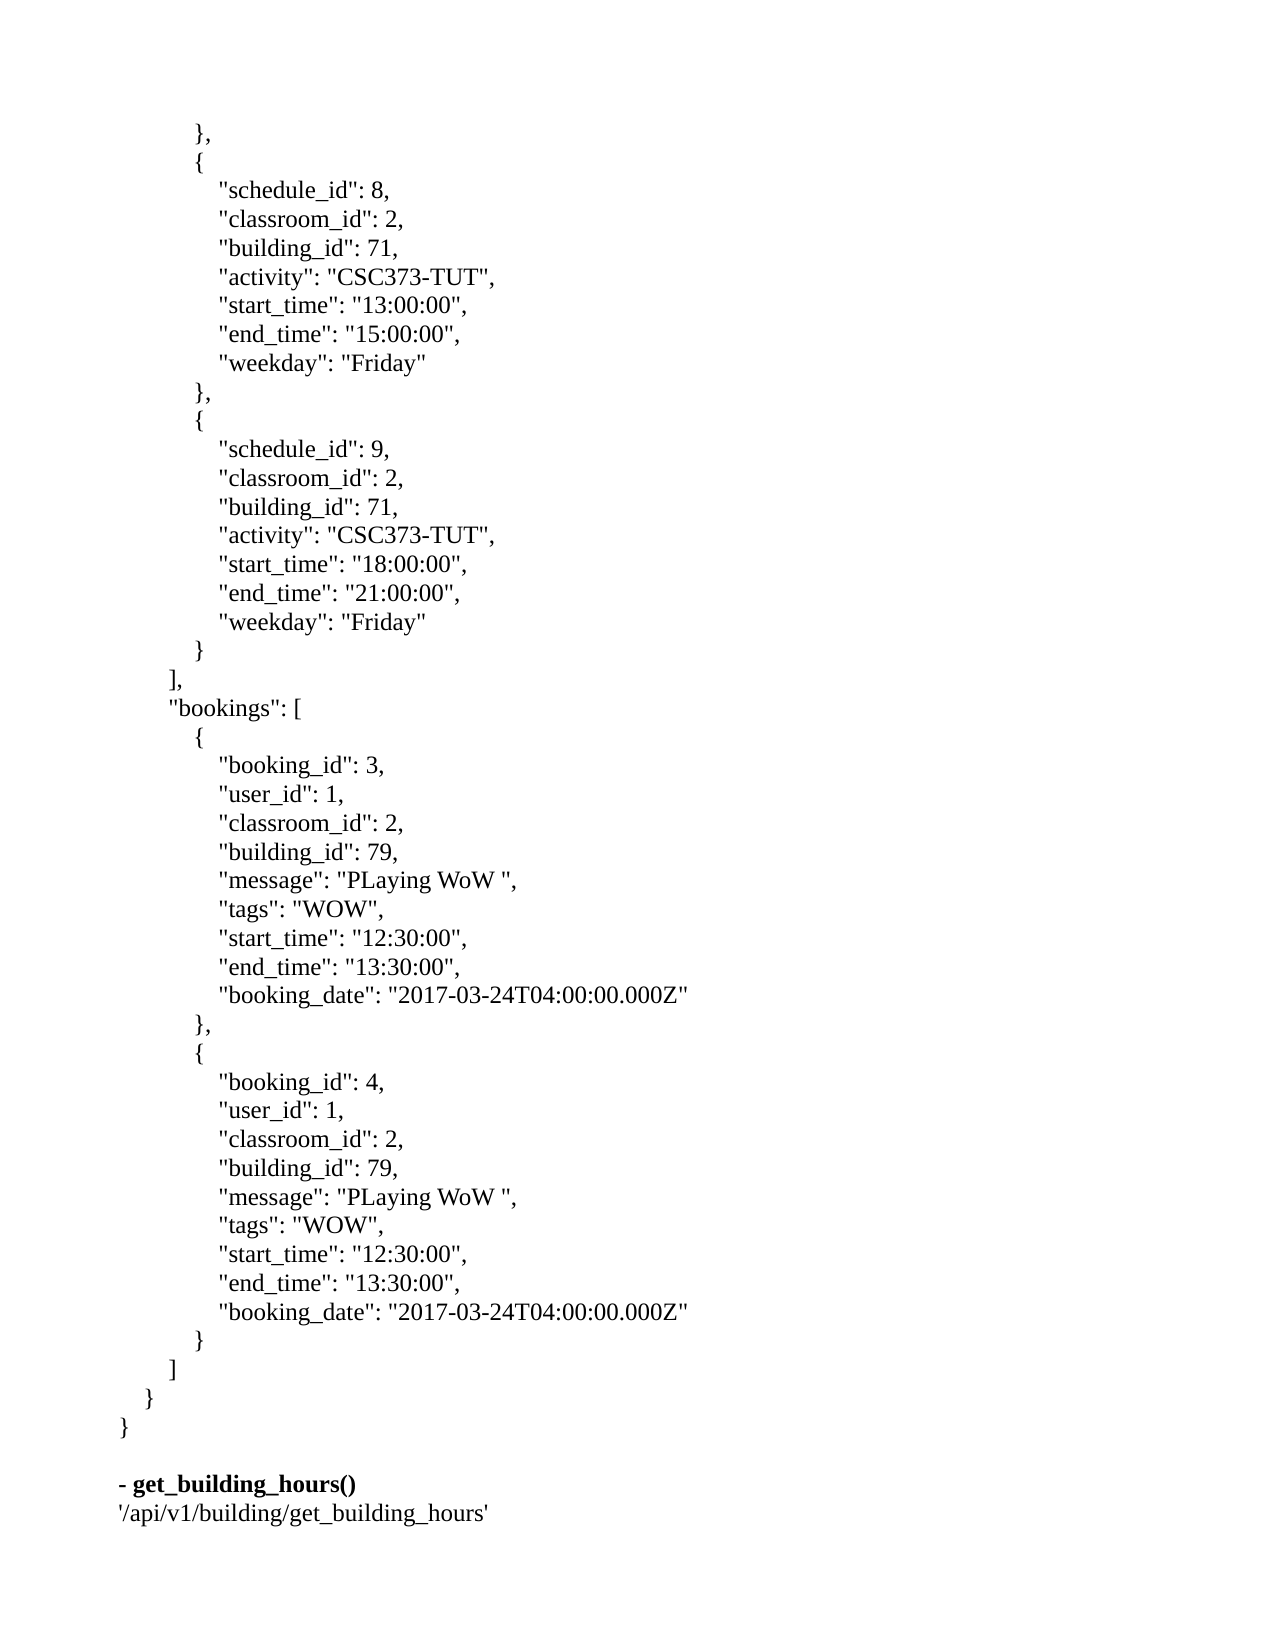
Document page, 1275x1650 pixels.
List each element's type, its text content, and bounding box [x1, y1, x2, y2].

text "user_id": 1, [118, 1096, 1157, 1124]
text ], [118, 664, 1157, 693]
text "classroom_id": 2, [118, 463, 1157, 492]
text "tags": "WOW", [118, 1211, 1157, 1239]
text "start_time": "13:00:00", [118, 291, 1157, 319]
text - get_building_hours() [118, 1469, 1157, 1498]
text "booking_id": 4, [118, 1067, 1157, 1096]
text '/api/v1/building/get_building_hours' [118, 1498, 1157, 1527]
text "building_id": 79, [118, 1153, 1157, 1182]
text "classroom_id": 2, [118, 808, 1157, 837]
text "booking_date": "2017-03-24T04:00:00.000Z" [118, 981, 1157, 1009]
text "bookings": [ [118, 693, 1157, 722]
text "start_time": "12:30:00", [118, 1239, 1157, 1268]
text } [118, 636, 1157, 664]
text ] [118, 1354, 1157, 1383]
text "weekday": "Friday" [118, 348, 1157, 377]
text "message": "PLaying WoW ", [118, 866, 1157, 894]
text "booking_id": 3, [118, 751, 1157, 779]
text }, [118, 1009, 1157, 1038]
text }, [118, 377, 1157, 406]
text "end_time": "21:00:00", [118, 578, 1157, 607]
text "schedule_id": 8, [118, 176, 1157, 204]
text "classroom_id": 2, [118, 1124, 1157, 1153]
text "message": "PLaying WoW ", [118, 1182, 1157, 1211]
text "classroom_id": 2, [118, 204, 1157, 233]
text "building_id": 79, [118, 837, 1157, 866]
text { [118, 1038, 1157, 1067]
text { [118, 722, 1157, 751]
text "activity": "CSC373-TUT", [118, 521, 1157, 549]
text "end_time": "13:30:00", [118, 952, 1157, 981]
text "building_id": 71, [118, 492, 1157, 521]
text { [118, 406, 1157, 434]
text "building_id": 71, [118, 233, 1157, 262]
text } [118, 1326, 1157, 1354]
text } [118, 1412, 1157, 1441]
text { [118, 147, 1157, 176]
text } [118, 1383, 1157, 1412]
text "schedule_id": 9, [118, 434, 1157, 463]
text "activity": "CSC373-TUT", [118, 262, 1157, 291]
text "start_time": "18:00:00", [118, 549, 1157, 578]
text }, [118, 118, 1157, 147]
text "end_time": "13:30:00", [118, 1268, 1157, 1297]
text "user_id": 1, [118, 779, 1157, 808]
text "booking_date": "2017-03-24T04:00:00.000Z" [118, 1297, 1157, 1326]
text "start_time": "12:30:00", [118, 923, 1157, 952]
text "weekday": "Friday" [118, 607, 1157, 636]
text "end_time": "15:00:00", [118, 319, 1157, 348]
text "tags": "WOW", [118, 894, 1157, 923]
